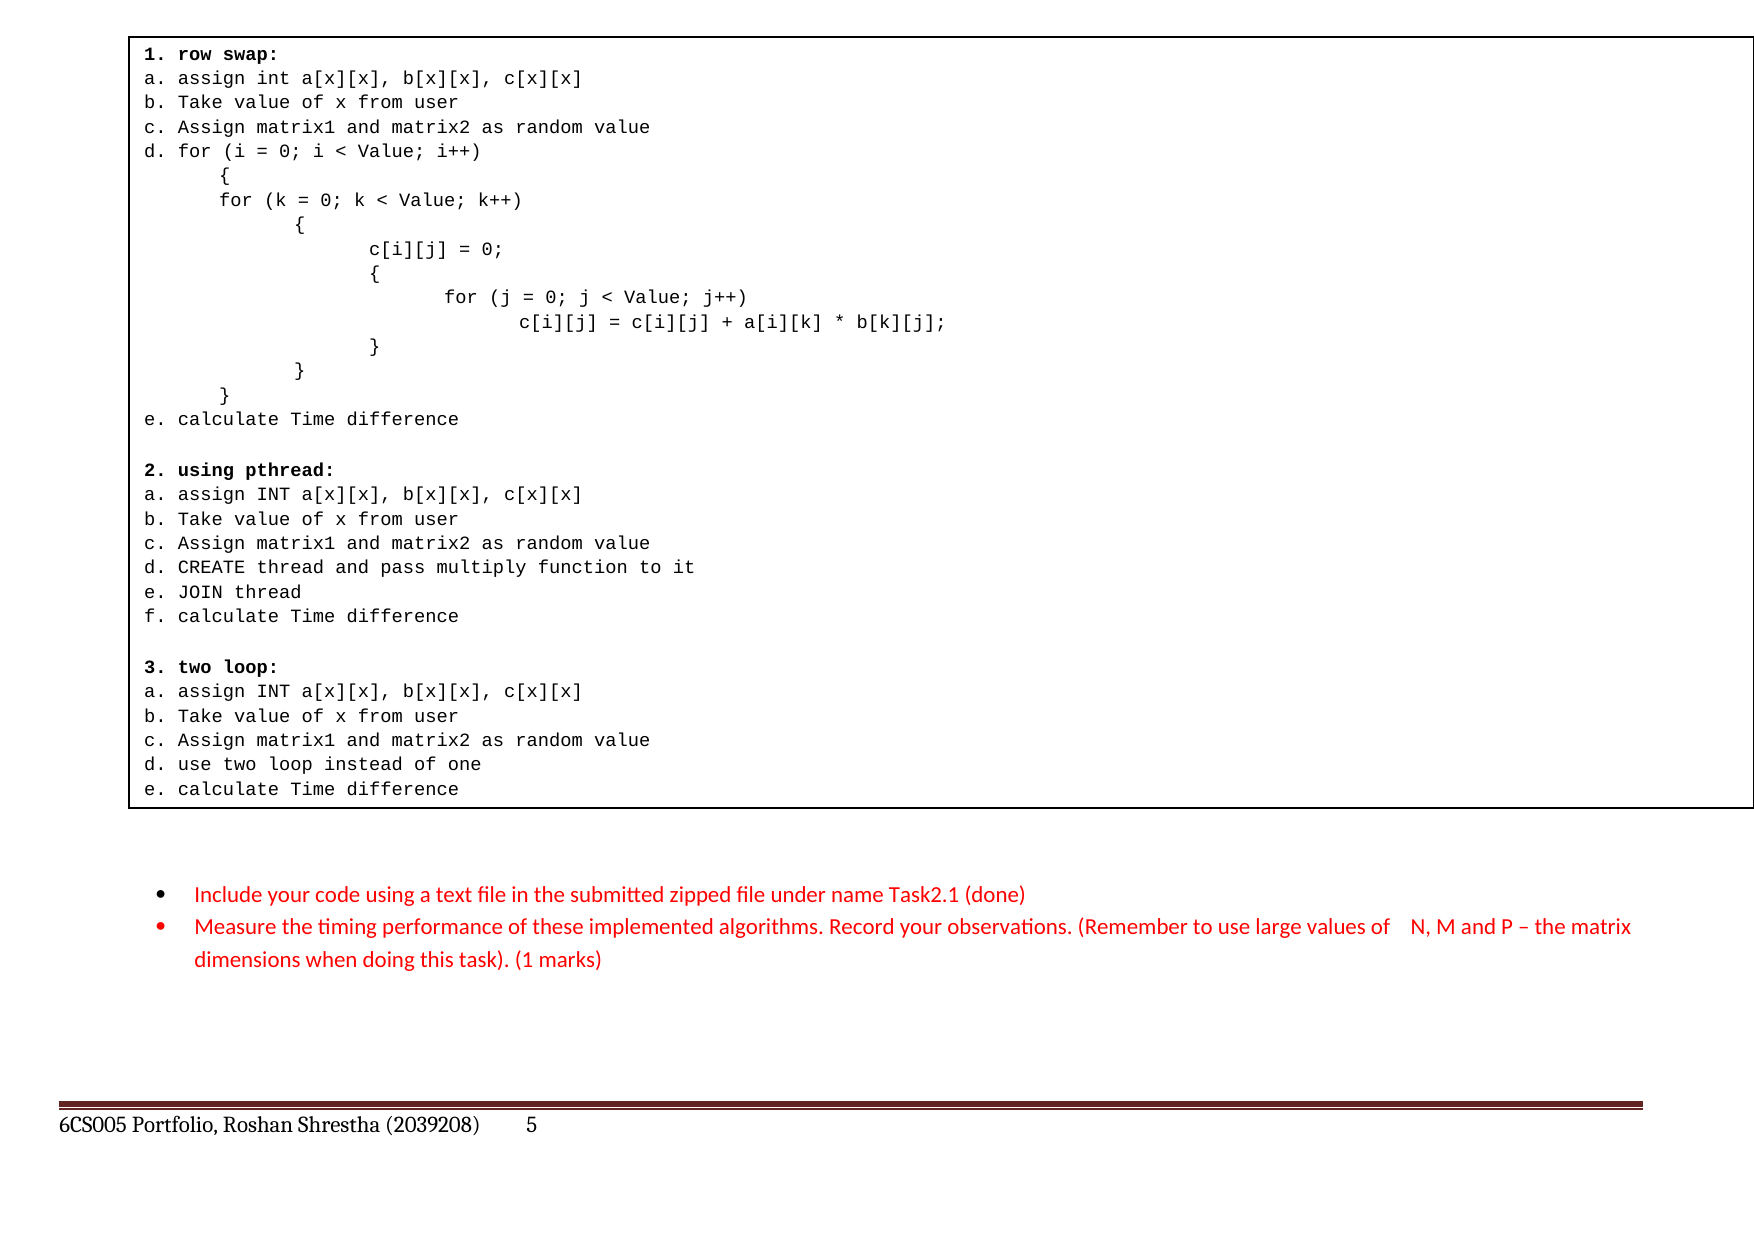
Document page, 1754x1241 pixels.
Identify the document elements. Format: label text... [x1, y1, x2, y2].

text } [144, 386, 1739, 407]
text } [144, 337, 1739, 358]
text e. calculate Time difference [144, 410, 1739, 431]
text d. for (i = 0; i < Value; i++) [144, 142, 1739, 163]
text d. CREATE thread and pass multiply function to it [144, 558, 1739, 579]
list Measure the timing performance of these implemented algorithms. Record your observations. (Remember to use large values of N, M and P – the matrix dimensions when doing this task). (1 marks) [157, 912, 1643, 973]
text e. JOIN thread [144, 583, 1739, 604]
text { [144, 215, 1739, 236]
text b. Take value of x from user [144, 706, 1739, 728]
text a. assign int a[x][x], b[x][x], c[x][x] [144, 69, 1739, 90]
text } [144, 361, 1739, 382]
text f. calculate Time difference [144, 607, 1739, 628]
text { [144, 264, 1739, 285]
text e. calculate Time difference [144, 779, 1739, 801]
text 3. two loop: [144, 658, 1739, 679]
text a. assign INT a[x][x], b[x][x], c[x][x] [144, 682, 1739, 703]
text c. Assign matrix1 and matrix2 as random value [144, 534, 1739, 555]
text 2. using pthread: [144, 461, 1739, 482]
text for (j = 0; j < Value; j++) [144, 288, 1739, 309]
text d. use two loop instead of one [144, 755, 1739, 776]
text b. Take value of x from user [144, 93, 1739, 114]
text c. Assign matrix1 and matrix2 as random value [144, 731, 1739, 752]
text for (k = 0; k < Value; k++) [144, 191, 1739, 212]
text b. Take value of x from user [144, 509, 1739, 531]
list Include your code using a text file in the submitted zipped file under name Task2.1 (done) [157, 880, 1643, 908]
text 1. row swap: [144, 44, 1739, 66]
text c. Assign matrix1 and matrix2 as random value [144, 117, 1739, 139]
text a. assign INT a[x][x], b[x][x], c[x][x] [144, 485, 1739, 506]
text c[i][j] = 0; [144, 239, 1739, 261]
text { [144, 166, 1739, 187]
text c[i][j] = c[i][j] + a[i][k] * b[k][j]; [144, 312, 1739, 334]
